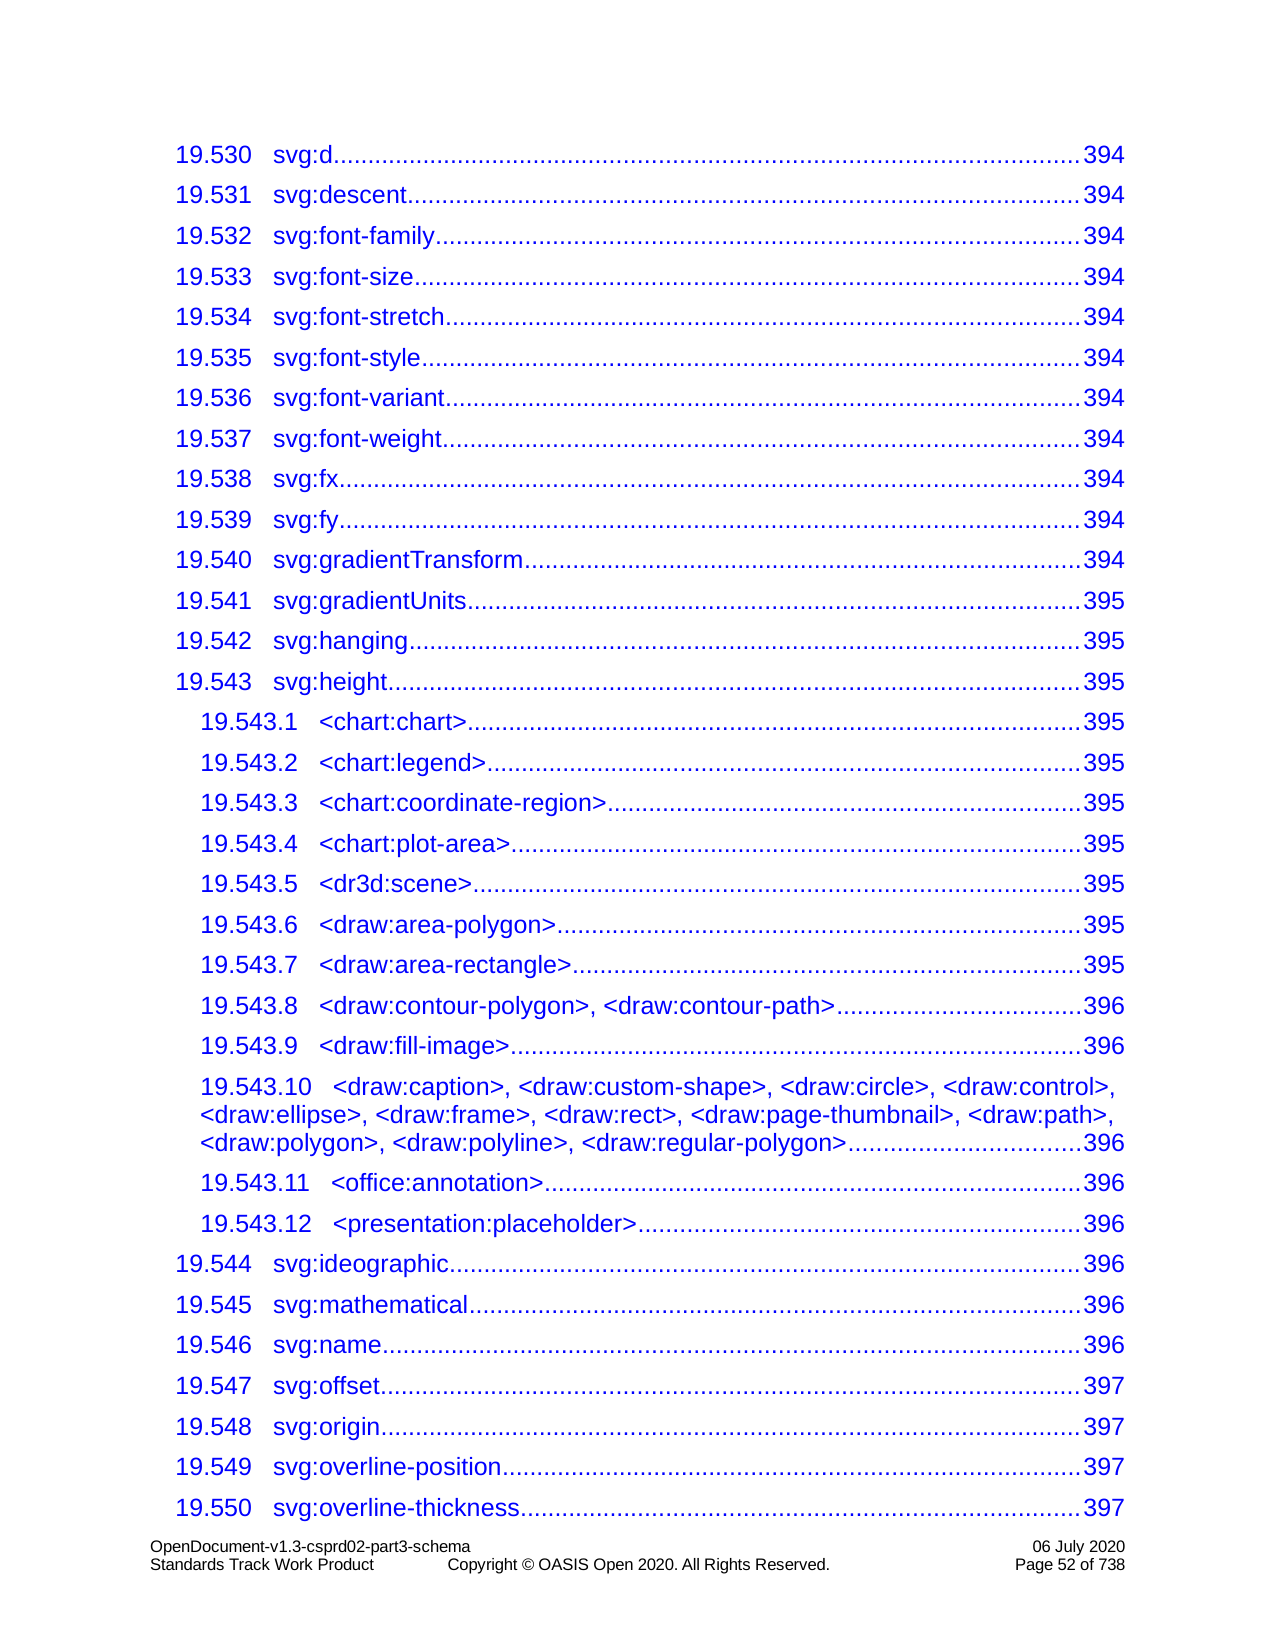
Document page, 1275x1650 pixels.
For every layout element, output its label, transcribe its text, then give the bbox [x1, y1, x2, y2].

text 19.543.4 <chart:plot-area> 395 [200, 830, 1125, 858]
text 19.533 svg:font-size 394 [175, 262, 1125, 290]
text 19.543.3 <chart:coordinate-region> 395 [200, 789, 1125, 817]
text 19.540 svg:gradientTransform 394 [175, 546, 1125, 574]
text 19.543.5 <dr3d:scene> 395 [200, 870, 1125, 898]
text 19.544 svg:ideographic 396 [175, 1250, 1125, 1278]
text 19.543.11 <office:annotation> 396 [200, 1169, 1125, 1197]
text 19.549 svg:overline-position 397 [175, 1453, 1125, 1481]
text 19.531 svg:descent 394 [175, 181, 1125, 209]
text 19.543.12 <presentation:placeholder> 396 [200, 1210, 1125, 1238]
text 19.539 svg:fy 394 [175, 506, 1125, 533]
text 19.550 svg:overline-thickness 397 [175, 1493, 1125, 1522]
text 19.548 svg:origin 397 [175, 1412, 1125, 1441]
text 19.545 svg:mathematical 396 [175, 1291, 1125, 1319]
text 19.532 svg:font-family 394 [175, 222, 1125, 250]
text 19.536 svg:font-variant 394 [175, 384, 1125, 412]
text 19.543.6 <draw:area-polygon> 395 [200, 911, 1125, 939]
text 19.543.2 <chart:legend> 395 [200, 749, 1125, 777]
text 19.547 svg:offset 397 [175, 1372, 1125, 1400]
text 19.543.7 <draw:area-rectangle> 395 [200, 951, 1125, 979]
text 19.541 svg:gradientUnits 395 [175, 587, 1125, 614]
text 19.543.1 <chart:chart> 395 [200, 708, 1125, 736]
text 19.543 svg:height 395 [175, 668, 1125, 696]
text 19.542 svg:hanging 395 [175, 627, 1125, 655]
text 19.546 svg:name 396 [175, 1331, 1125, 1359]
text 19.537 svg:font-weight 394 [175, 424, 1125, 452]
text 19.535 svg:font-style 394 [175, 343, 1125, 371]
text 19.534 svg:font-stretch 394 [175, 303, 1125, 331]
text 19.543.9 <draw:fill-image> 396 [200, 1032, 1125, 1060]
text 19.543.10 <draw:caption>, <draw:custom-shape>, <draw:circle>, <draw:control>, <draw:ellipse>, <draw:frame>, <draw:rect>, <draw:page-thumbnail>, <draw:path>, <draw:polygon>, <draw:polyline>, <draw:regular-polygon> 396 [200, 1073, 1125, 1157]
text 19.543.8 <draw:contour-polygon>, <draw:contour-path> 396 [200, 992, 1125, 1020]
text 19.538 svg:fx 394 [175, 465, 1125, 493]
text 19.530 svg:d 394 [175, 141, 1125, 169]
